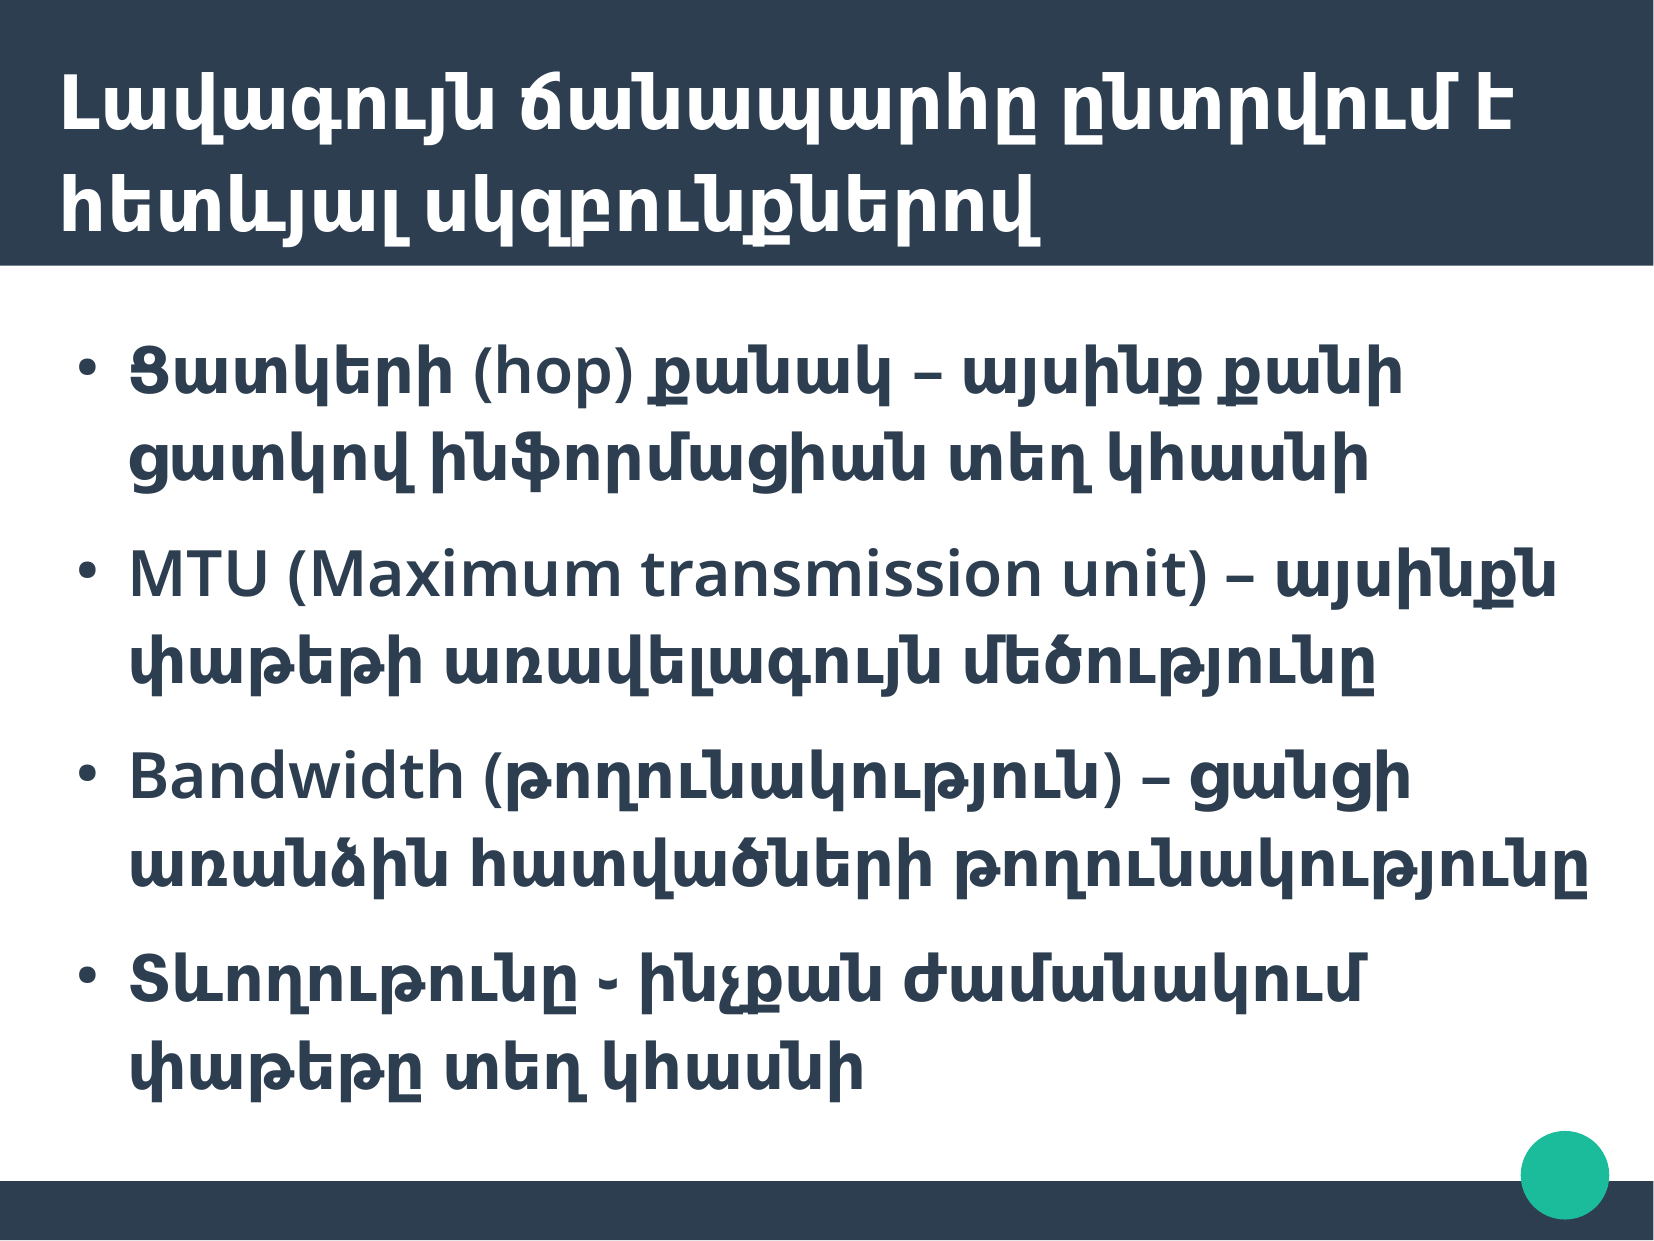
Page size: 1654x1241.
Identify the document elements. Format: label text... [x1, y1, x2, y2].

list Ցատկերի (hop) քանակ – այսինք քանի ցատկով ինֆորմացիան տեղ կհասնի MTU (Maximum transmission unit) – այսինքն փաթեթի առավելագույն մեծությունը Bandwidth (թողունակություն) – ցանցի առանձին հատվածների թողունակությունը Տևողութունը ֊ ինչքան ժամանակում փաթեթը տեղ կհասնի [59, 324, 1595, 1152]
title Լավագույն ճանապարհը ընտրվում է հետևյալ սկզբունքներով [59, 49, 1595, 207]
